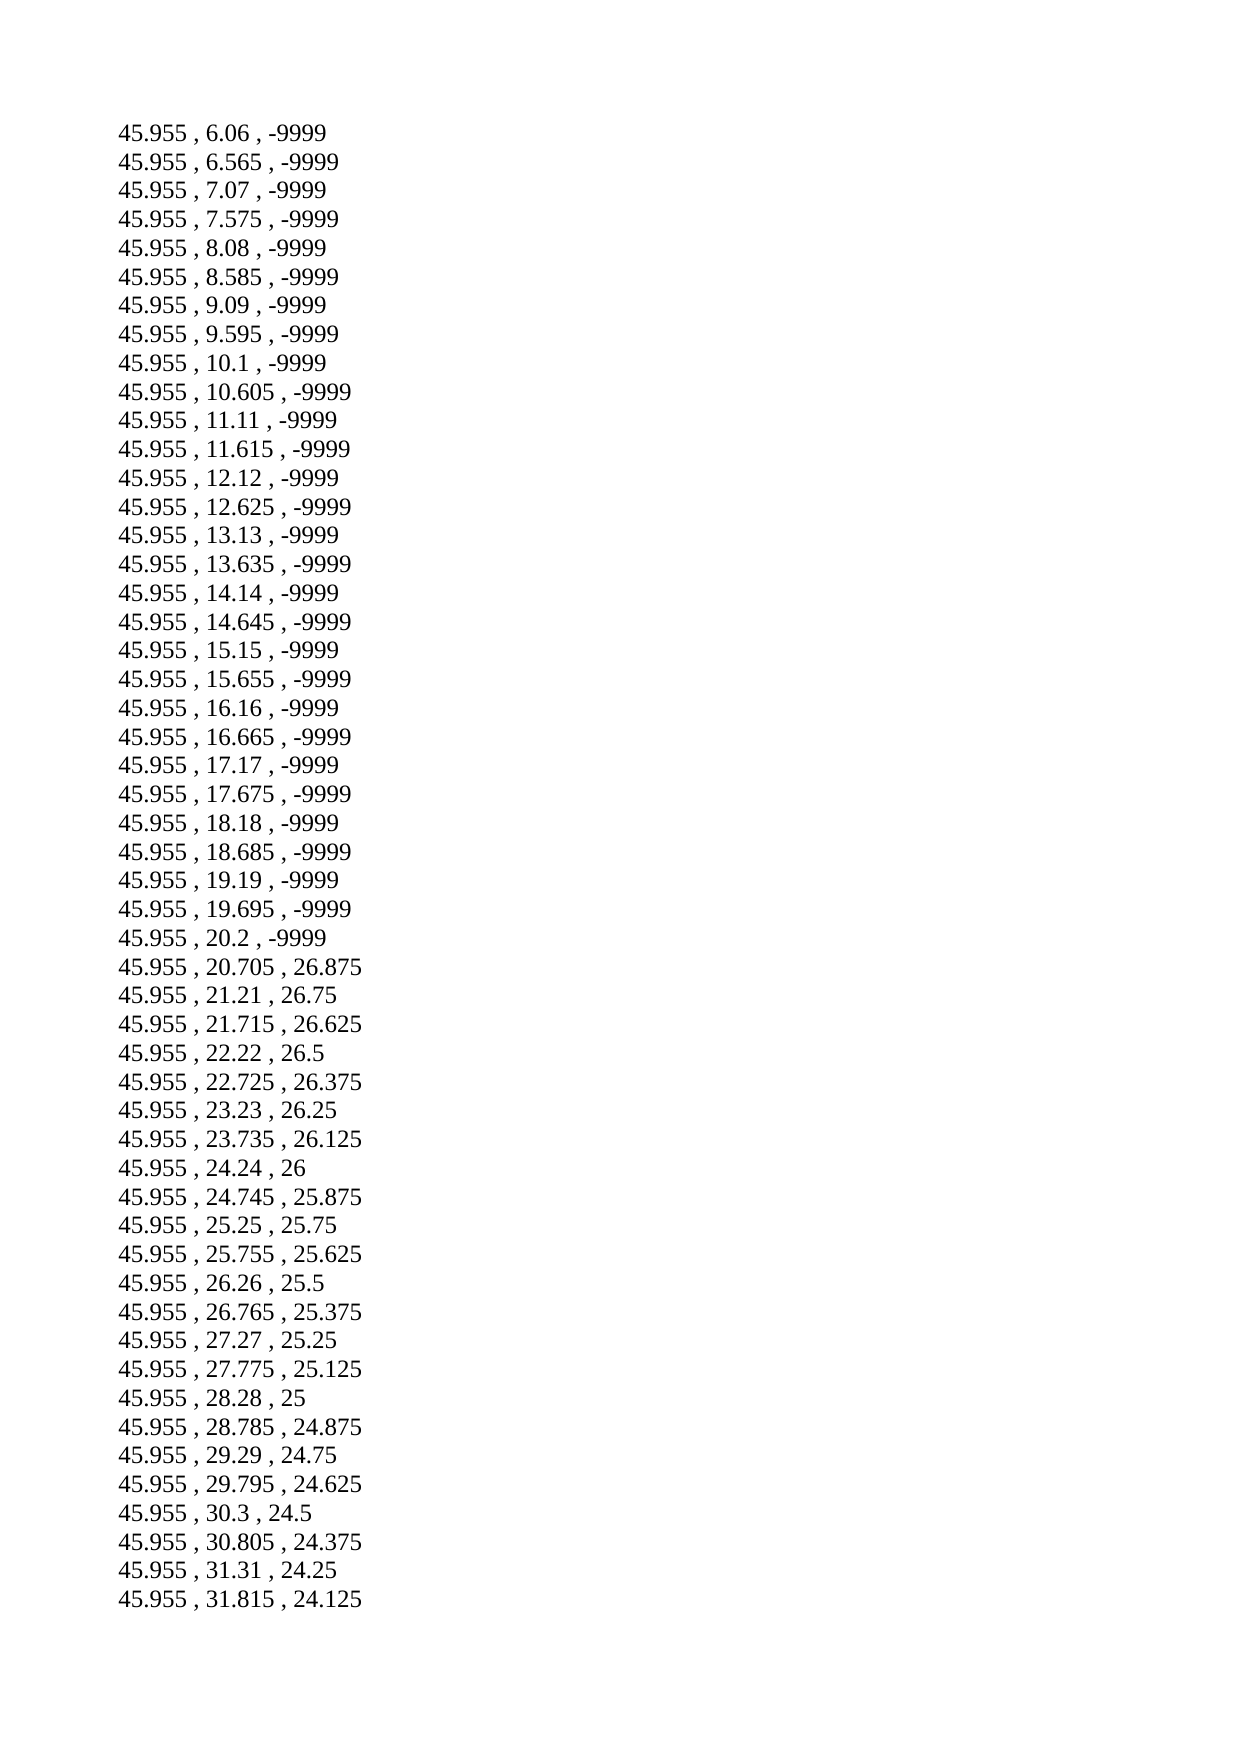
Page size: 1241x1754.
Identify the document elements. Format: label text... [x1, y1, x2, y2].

text 45.955 , 17.675 , -9999 [118, 779, 1122, 808]
text 45.955 , 29.29 , 24.75 [118, 1441, 1122, 1469]
text 45.955 , 26.26 , 25.5 [118, 1268, 1122, 1297]
text 45.955 , 13.13 , -9999 [118, 521, 1122, 549]
text 45.955 , 6.06 , -9999 [118, 118, 1122, 147]
text 45.955 , 16.16 , -9999 [118, 693, 1122, 722]
text 45.955 , 7.575 , -9999 [118, 204, 1122, 233]
text 45.955 , 18.18 , -9999 [118, 808, 1122, 837]
text 45.955 , 26.765 , 25.375 [118, 1297, 1122, 1326]
text 45.955 , 18.685 , -9999 [118, 837, 1122, 866]
text 45.955 , 17.17 , -9999 [118, 751, 1122, 779]
text 45.955 , 12.625 , -9999 [118, 492, 1122, 521]
text 45.955 , 15.15 , -9999 [118, 636, 1122, 664]
text 45.955 , 10.1 , -9999 [118, 348, 1122, 377]
text 45.955 , 22.725 , 26.375 [118, 1067, 1122, 1096]
text 45.955 , 16.665 , -9999 [118, 722, 1122, 751]
text 45.955 , 20.705 , 26.875 [118, 952, 1122, 981]
text 45.955 , 12.12 , -9999 [118, 463, 1122, 492]
text 45.955 , 9.09 , -9999 [118, 291, 1122, 319]
text 45.955 , 31.815 , 24.125 [118, 1584, 1122, 1613]
text 45.955 , 24.745 , 25.875 [118, 1182, 1122, 1211]
text 45.955 , 15.655 , -9999 [118, 664, 1122, 693]
text 45.955 , 29.795 , 24.625 [118, 1469, 1122, 1498]
text 45.955 , 30.805 , 24.375 [118, 1527, 1122, 1556]
text 45.955 , 28.28 , 25 [118, 1383, 1122, 1412]
text 45.955 , 9.595 , -9999 [118, 319, 1122, 348]
text 45.955 , 27.775 , 25.125 [118, 1354, 1122, 1383]
text 45.955 , 6.565 , -9999 [118, 147, 1122, 176]
text 45.955 , 7.07 , -9999 [118, 176, 1122, 204]
text 45.955 , 19.695 , -9999 [118, 894, 1122, 923]
text 45.955 , 31.31 , 24.25 [118, 1556, 1122, 1584]
text 45.955 , 23.23 , 26.25 [118, 1096, 1122, 1124]
text 45.955 , 25.755 , 25.625 [118, 1239, 1122, 1268]
text 45.955 , 25.25 , 25.75 [118, 1211, 1122, 1239]
text 45.955 , 11.11 , -9999 [118, 406, 1122, 434]
text 45.955 , 21.715 , 26.625 [118, 1009, 1122, 1038]
text 45.955 , 10.605 , -9999 [118, 377, 1122, 406]
text 45.955 , 21.21 , 26.75 [118, 981, 1122, 1009]
text 45.955 , 20.2 , -9999 [118, 923, 1122, 952]
text 45.955 , 8.08 , -9999 [118, 233, 1122, 262]
text 45.955 , 13.635 , -9999 [118, 549, 1122, 578]
text 45.955 , 23.735 , 26.125 [118, 1124, 1122, 1153]
text 45.955 , 14.645 , -9999 [118, 607, 1122, 636]
text 45.955 , 30.3 , 24.5 [118, 1498, 1122, 1527]
text 45.955 , 24.24 , 26 [118, 1153, 1122, 1182]
text 45.955 , 11.615 , -9999 [118, 434, 1122, 463]
text 45.955 , 14.14 , -9999 [118, 578, 1122, 607]
text 45.955 , 22.22 , 26.5 [118, 1038, 1122, 1067]
text 45.955 , 27.27 , 25.25 [118, 1326, 1122, 1354]
text 45.955 , 8.585 , -9999 [118, 262, 1122, 291]
text 45.955 , 19.19 , -9999 [118, 866, 1122, 894]
text 45.955 , 28.785 , 24.875 [118, 1412, 1122, 1441]
